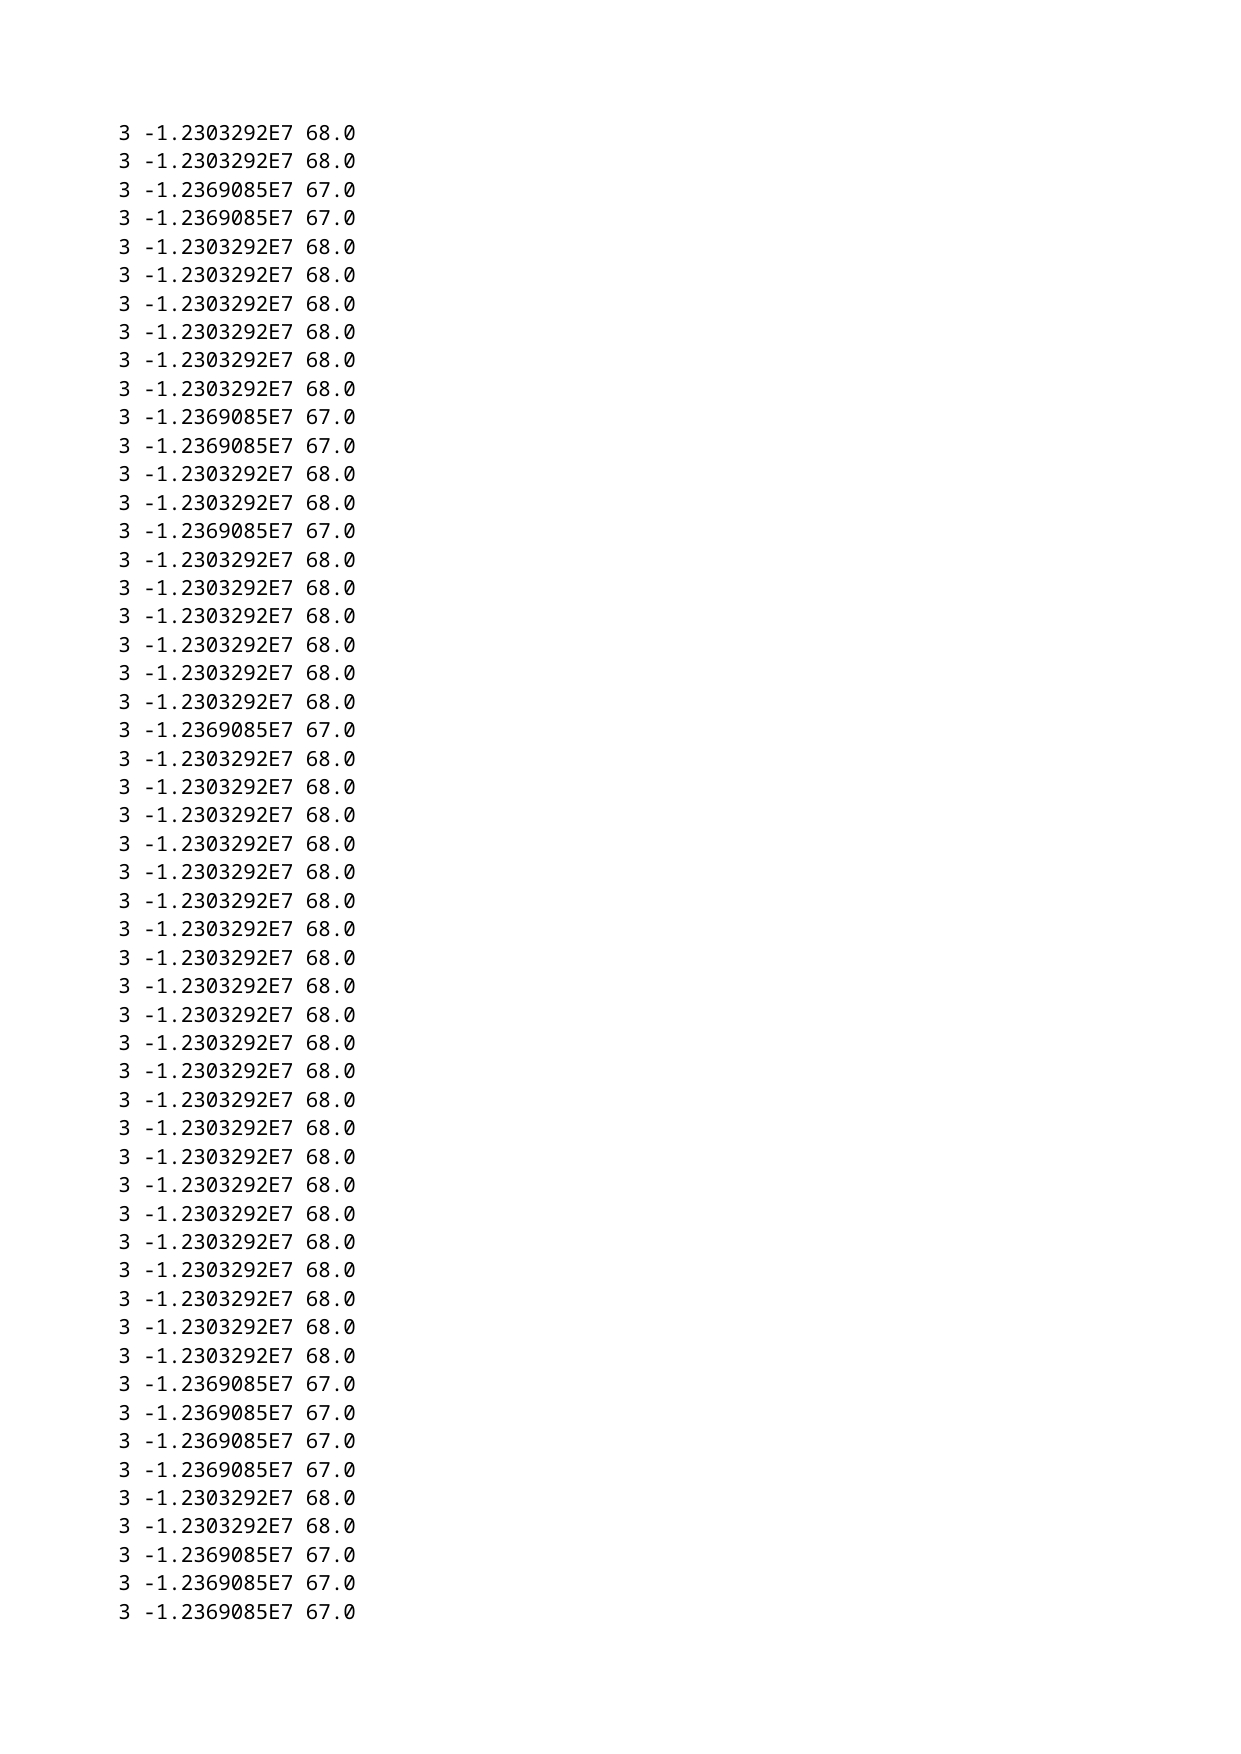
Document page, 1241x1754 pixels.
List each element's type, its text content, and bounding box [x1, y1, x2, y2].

text 3 -1.2303292E7 68.0 [118, 943, 1122, 971]
text 3 -1.2303292E7 68.0 [118, 573, 1122, 602]
text 3 -1.2303292E7 68.0 [118, 232, 1122, 260]
text 3 -1.2303292E7 68.0 [118, 886, 1122, 914]
text 3 -1.2303292E7 68.0 [118, 1341, 1122, 1369]
text 3 -1.2303292E7 68.0 [118, 1483, 1122, 1512]
text 3 -1.2303292E7 68.0 [118, 914, 1122, 943]
text 3 -1.2303292E7 68.0 [118, 1284, 1122, 1312]
text 3 -1.2369085E7 67.0 [118, 431, 1122, 459]
text 3 -1.2369085E7 67.0 [118, 203, 1122, 232]
text 3 -1.2303292E7 68.0 [118, 687, 1122, 715]
text 3 -1.2303292E7 68.0 [118, 1113, 1122, 1142]
text 3 -1.2303292E7 68.0 [118, 1312, 1122, 1341]
text 3 -1.2303292E7 68.0 [118, 488, 1122, 516]
text 3 -1.2303292E7 68.0 [118, 829, 1122, 857]
text 3 -1.2303292E7 68.0 [118, 459, 1122, 488]
text 3 -1.2303292E7 68.0 [118, 260, 1122, 289]
text 3 -1.2303292E7 68.0 [118, 1512, 1122, 1540]
text 3 -1.2303292E7 68.0 [118, 118, 1122, 147]
text 3 -1.2369085E7 67.0 [118, 175, 1122, 203]
text 3 -1.2369085E7 67.0 [118, 516, 1122, 545]
text 3 -1.2303292E7 68.0 [118, 1057, 1122, 1085]
text 3 -1.2303292E7 68.0 [118, 1000, 1122, 1028]
text 3 -1.2303292E7 68.0 [118, 1170, 1122, 1199]
text 3 -1.2369085E7 67.0 [118, 402, 1122, 431]
text 3 -1.2303292E7 68.0 [118, 744, 1122, 772]
text 3 -1.2303292E7 68.0 [118, 1085, 1122, 1113]
text 3 -1.2303292E7 68.0 [118, 630, 1122, 658]
text 3 -1.2303292E7 68.0 [118, 346, 1122, 374]
text 3 -1.2303292E7 68.0 [118, 1256, 1122, 1284]
text 3 -1.2369085E7 67.0 [118, 715, 1122, 744]
text 3 -1.2303292E7 68.0 [118, 289, 1122, 317]
text 3 -1.2303292E7 68.0 [118, 772, 1122, 801]
text 3 -1.2369085E7 67.0 [118, 1398, 1122, 1426]
text 3 -1.2303292E7 68.0 [118, 602, 1122, 630]
text 3 -1.2369085E7 67.0 [118, 1455, 1122, 1483]
text 3 -1.2303292E7 68.0 [118, 374, 1122, 402]
text 3 -1.2303292E7 68.0 [118, 317, 1122, 346]
text 3 -1.2303292E7 68.0 [118, 658, 1122, 687]
text 3 -1.2303292E7 68.0 [118, 971, 1122, 1000]
text 3 -1.2369085E7 67.0 [118, 1568, 1122, 1597]
text 3 -1.2303292E7 68.0 [118, 801, 1122, 829]
text 3 -1.2303292E7 68.0 [118, 147, 1122, 175]
text 3 -1.2303292E7 68.0 [118, 1142, 1122, 1170]
text 3 -1.2303292E7 68.0 [118, 1028, 1122, 1057]
text 3 -1.2303292E7 68.0 [118, 1227, 1122, 1256]
text 3 -1.2303292E7 68.0 [118, 1199, 1122, 1227]
text 3 -1.2369085E7 67.0 [118, 1426, 1122, 1455]
text 3 -1.2369085E7 67.0 [118, 1597, 1122, 1625]
text 3 -1.2369085E7 67.0 [118, 1369, 1122, 1398]
text 3 -1.2303292E7 68.0 [118, 545, 1122, 573]
text 3 -1.2303292E7 68.0 [118, 857, 1122, 886]
text 3 -1.2369085E7 67.0 [118, 1540, 1122, 1568]
